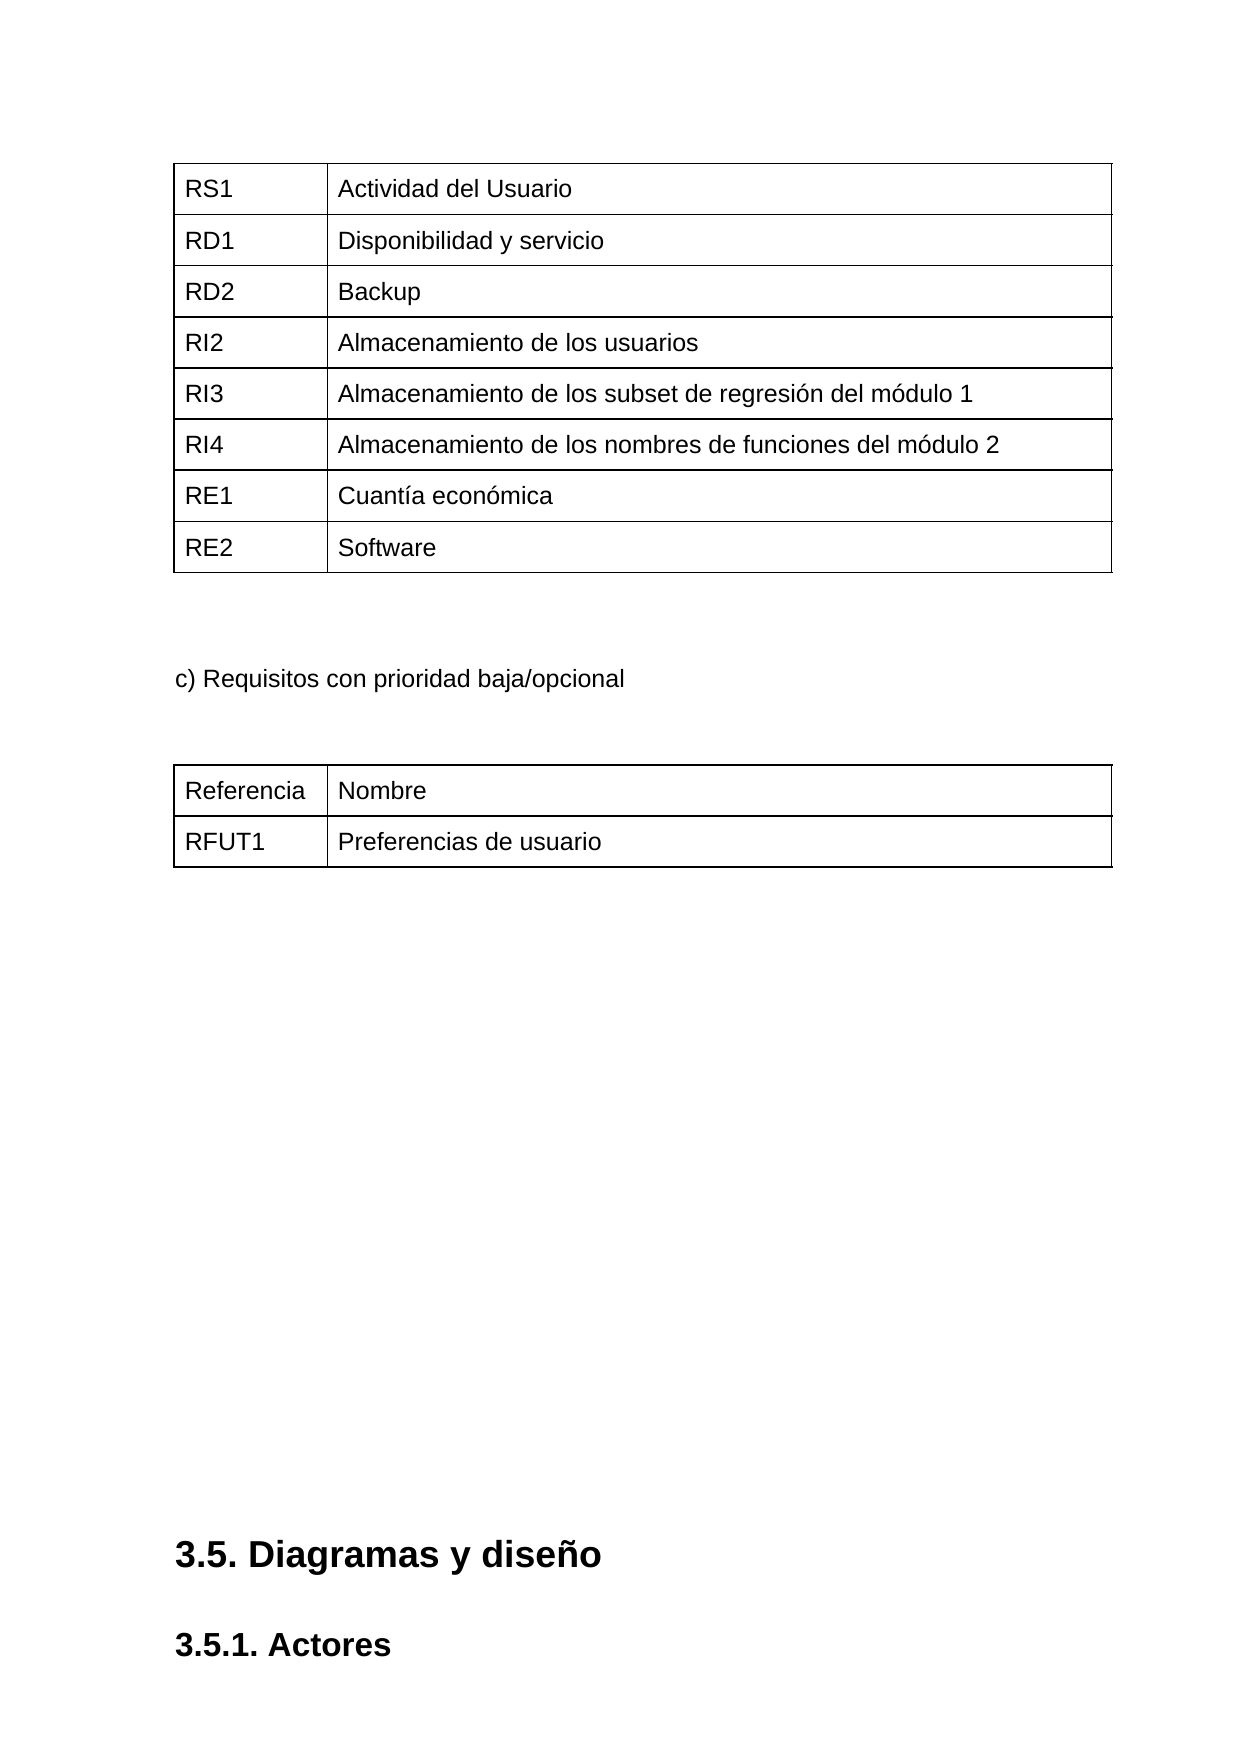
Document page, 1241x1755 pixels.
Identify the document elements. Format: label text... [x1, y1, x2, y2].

table_cell RFUT1 [175, 817, 327, 866]
table_cell Almacenamiento de los usuarios [328, 318, 1111, 367]
table_header Nombre [328, 766, 1111, 815]
table_cell Preferencias de usuario [328, 817, 1111, 866]
table_cell RI2 [175, 318, 327, 367]
table_header Referencia [175, 766, 327, 815]
table_cell Actividad del Usuario [328, 164, 1111, 214]
table_cell RD1 [175, 215, 327, 265]
table_cell Cuantía económica [328, 471, 1111, 521]
table_cell RI4 [175, 420, 327, 469]
table_cell RE1 [175, 471, 327, 521]
table_cell Almacenamiento de los nombres de funciones del módulo 2 [328, 420, 1111, 469]
table_cell Disponibilidad y servicio [328, 215, 1111, 265]
table_cell Software [328, 522, 1111, 572]
subtitle 3.5.1. Actores [175, 1624, 1065, 1663]
table_cell Almacenamiento de los subset de regresión del módulo 1 [328, 369, 1111, 418]
table_cell RE2 [175, 522, 327, 572]
text 3.5. Diagramas y diseño [175, 1532, 1065, 1575]
table_cell RS1 [175, 164, 327, 214]
text c) Requisitos con prioridad baja/opcional [175, 664, 1065, 693]
table_cell Backup [328, 266, 1111, 316]
table_cell RI3 [175, 369, 327, 418]
table_cell RD2 [175, 266, 327, 316]
